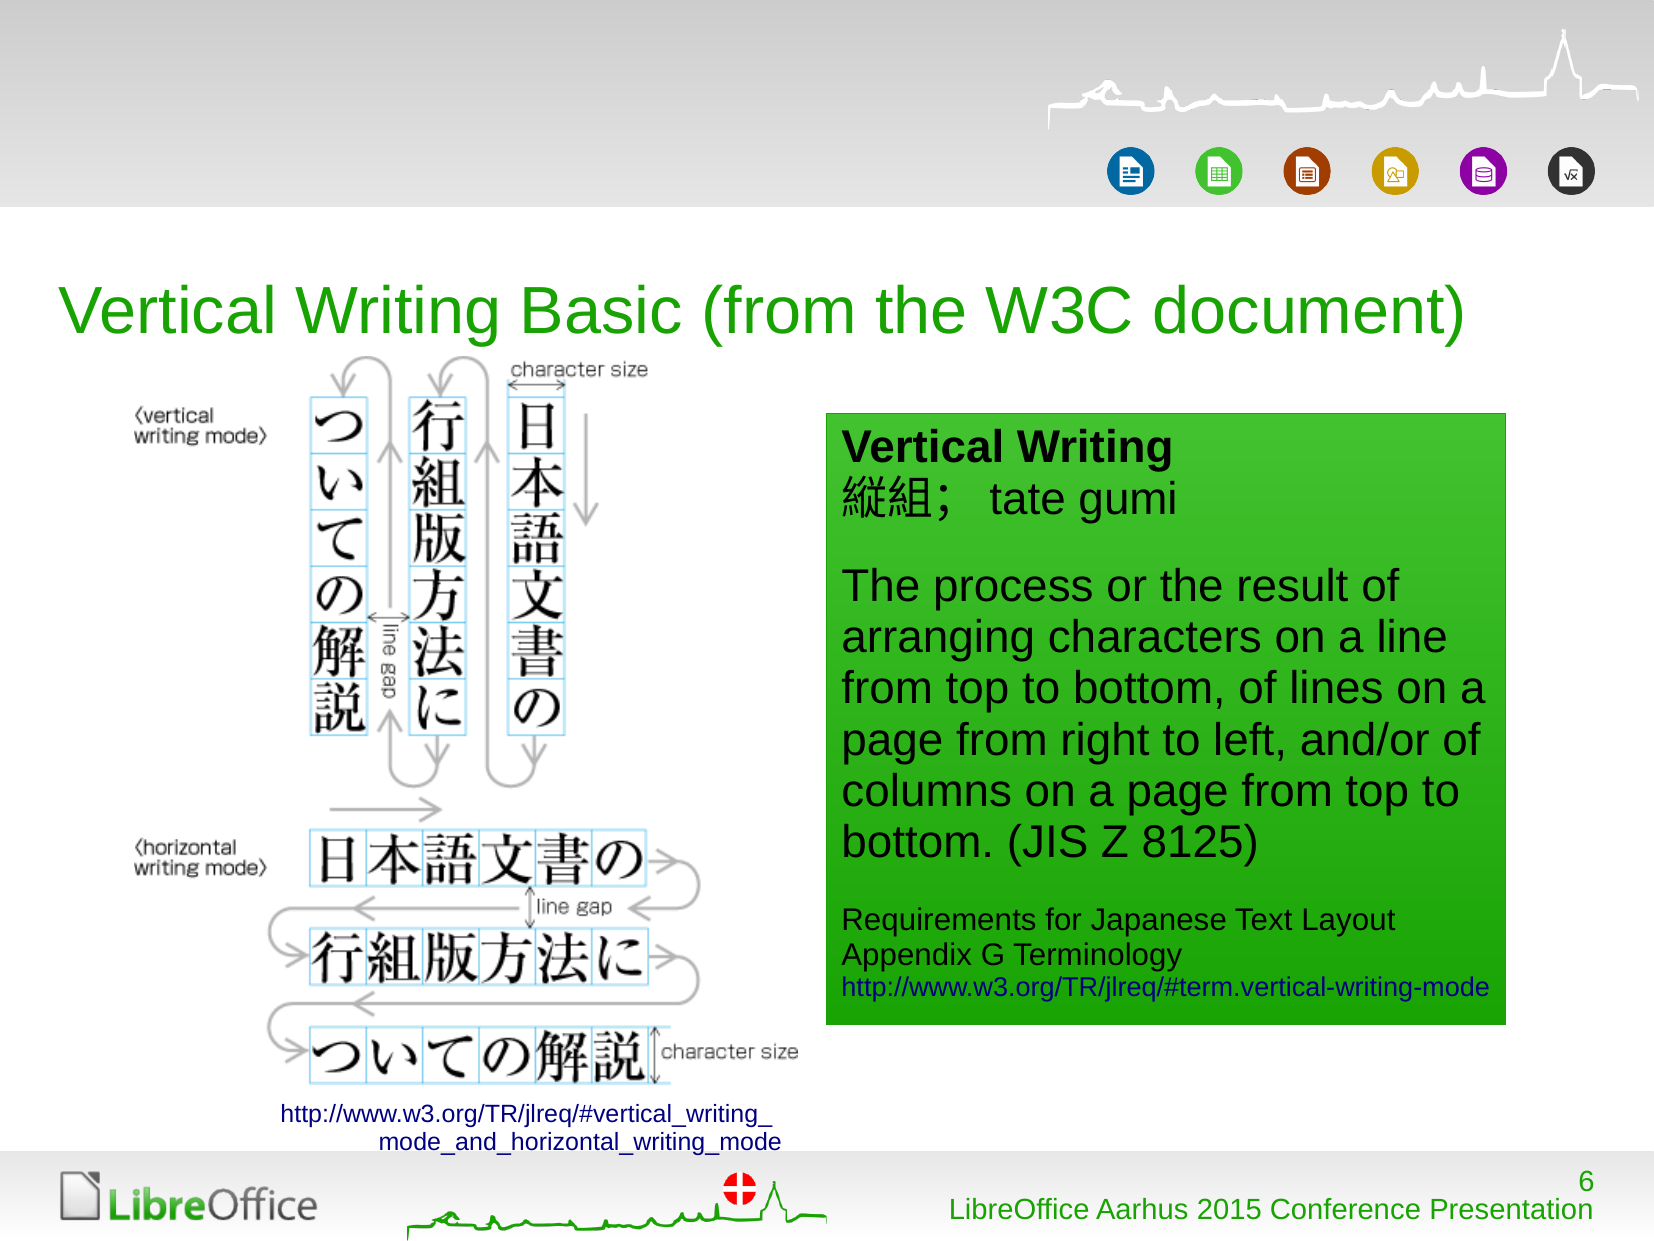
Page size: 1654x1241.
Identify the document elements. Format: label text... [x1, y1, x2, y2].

picture [134, 356, 798, 1093]
text_box Vertical Writing 縦組；tate gumi The process or the result of arranging characters on a line from top to bottom, of lines on a page from right to left, and/or of columns on a page from top to bottom. (JIS Z 8125) Requirements for Japanese Text Layout Appendix G Terminology http://www.w3.org/TR/jlreq/#term.vertical-writing-mode [826, 413, 1506, 1025]
picture [1048, 29, 1639, 130]
picture [1107, 147, 1595, 195]
text_box http://www.w3.org/TR/jlreq/#vertical_writing_ mode_and_horizontal_writing_mode [265, 1092, 827, 1193]
picture [41, 1152, 337, 1240]
title Vertical Writing Basic (from the W3C document) [59, 236, 1595, 384]
picture [407, 1193, 827, 1241]
